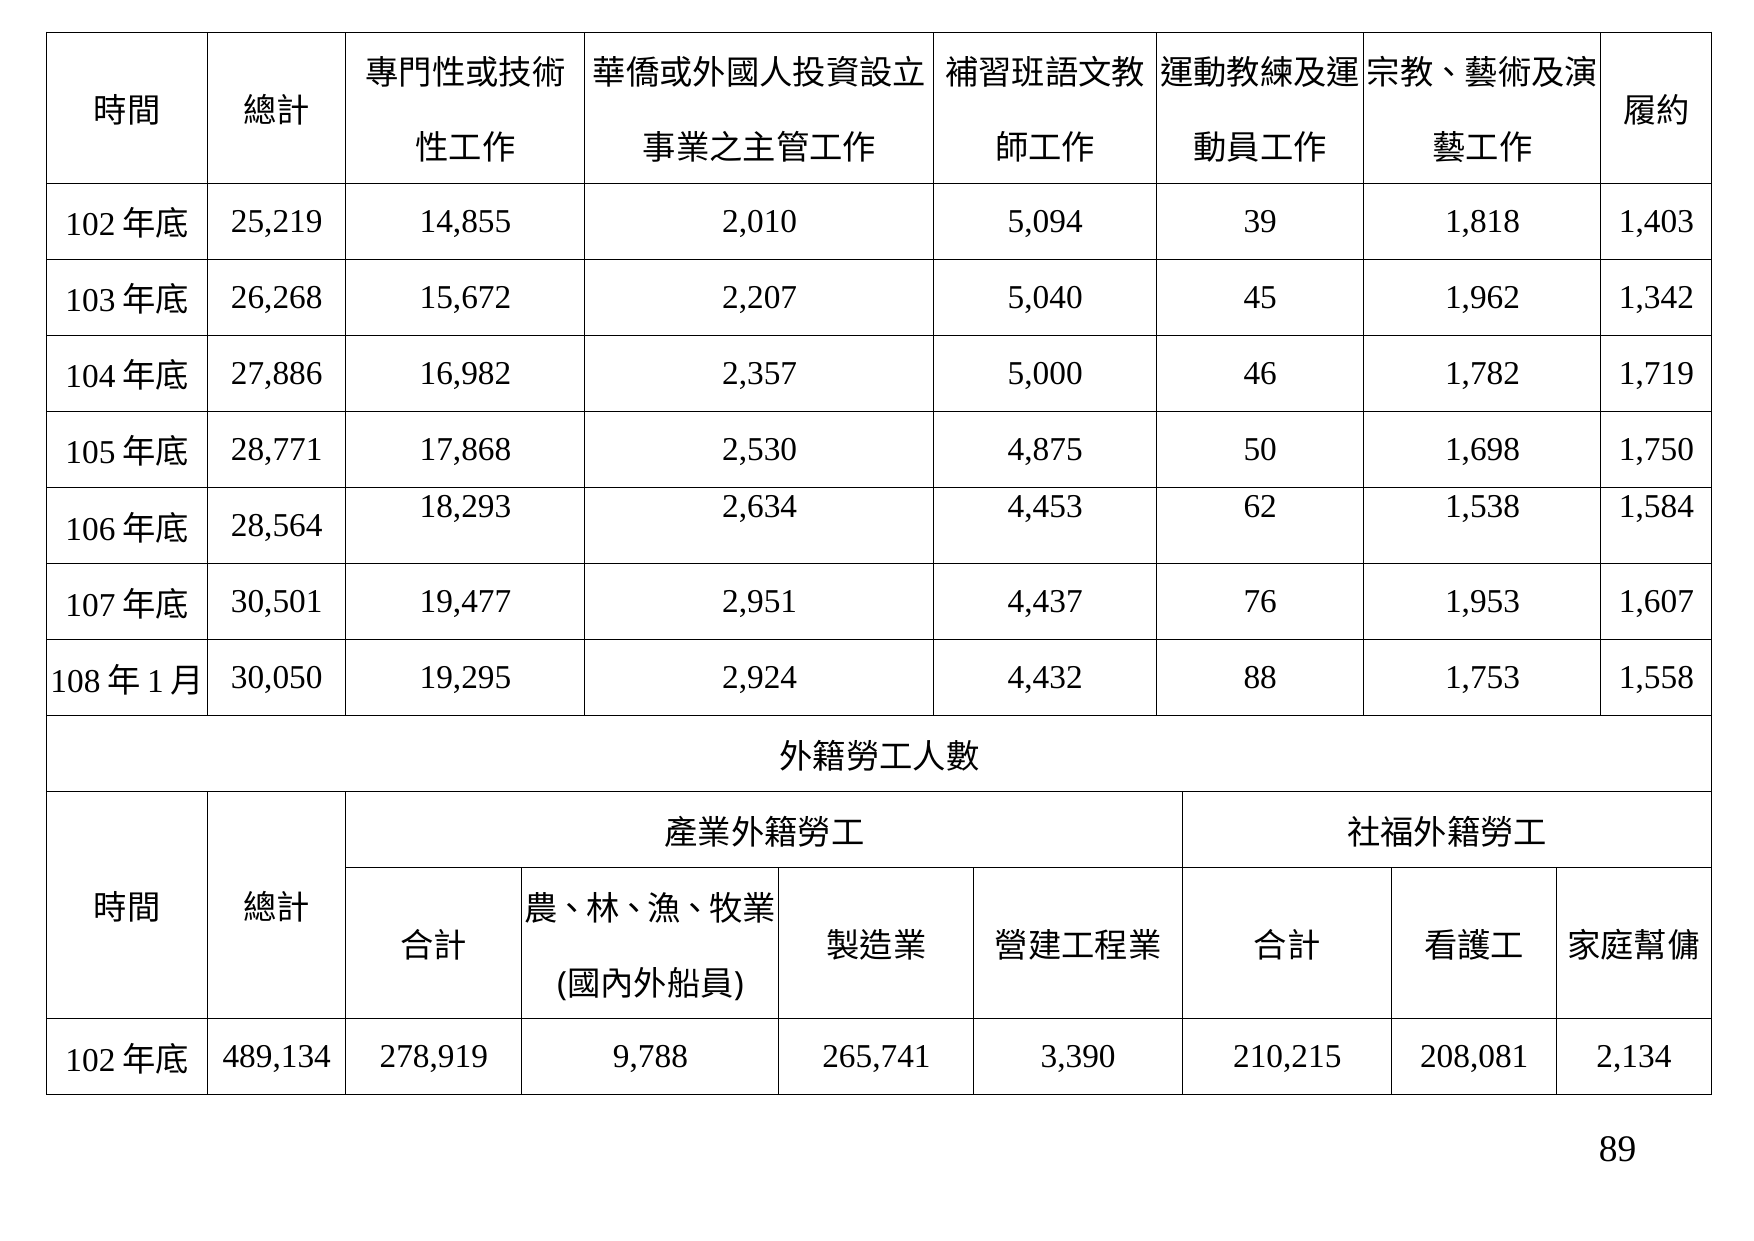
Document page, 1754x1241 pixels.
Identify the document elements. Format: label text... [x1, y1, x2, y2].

table_cell 105年底 [47, 412, 207, 487]
table_cell 4,453 [934, 488, 1156, 563]
table_cell 宗教、藝術及演藝工作 [1364, 33, 1600, 183]
table_cell 製造業 [779, 868, 973, 1018]
table_cell 16,982 [346, 336, 584, 411]
table_cell 25,219 [208, 184, 345, 259]
table_cell 5,094 [934, 184, 1156, 259]
table_cell 46 [1157, 336, 1363, 411]
table_cell 45 [1157, 260, 1363, 335]
table_cell 88 [1157, 640, 1363, 715]
table_cell 14,855 [346, 184, 584, 259]
table_cell 2,634 [585, 488, 933, 563]
table_cell 看護工 [1392, 868, 1556, 1018]
table_cell 15,672 [346, 260, 584, 335]
table_cell 108年1月 [47, 640, 207, 715]
table_cell 補習班語文教師工作 [934, 33, 1156, 183]
table_cell 5,040 [934, 260, 1156, 335]
table_cell 1,403 [1601, 184, 1711, 259]
table_cell 102年底 [47, 184, 207, 259]
table_cell 30,501 [208, 564, 345, 639]
table_cell 營建工程業 [974, 868, 1182, 1018]
table_cell 1,782 [1364, 336, 1600, 411]
table_cell 5,000 [934, 336, 1156, 411]
table_cell 1,607 [1601, 564, 1711, 639]
table_cell 1,558 [1601, 640, 1711, 715]
table_cell 合計 [1183, 868, 1391, 1018]
table_cell 1,818 [1364, 184, 1600, 259]
table_cell 農、林、漁、牧業(國內外船員) [522, 868, 778, 1018]
table_cell 28,564 [208, 488, 345, 563]
table_cell 265,741 [779, 1019, 973, 1094]
table_cell 運動教練及運動員工作 [1157, 33, 1363, 183]
table_cell 時間 [47, 792, 207, 1018]
table_cell 總計 [208, 33, 345, 183]
table_cell 103年底 [47, 260, 207, 335]
table_cell 時間 [47, 33, 207, 183]
table_cell 27,886 [208, 336, 345, 411]
table_cell 30,050 [208, 640, 345, 715]
table_cell 76 [1157, 564, 1363, 639]
table_cell 2,010 [585, 184, 933, 259]
table_cell 489,134 [208, 1019, 345, 1094]
table_cell 1,753 [1364, 640, 1600, 715]
table_cell 104年底 [47, 336, 207, 411]
table_cell 210,215 [1183, 1019, 1391, 1094]
table_cell 17,868 [346, 412, 584, 487]
table_cell 社福外籍勞工 [1183, 792, 1711, 867]
table_cell 專門性或技術性工作 [346, 33, 584, 183]
table_cell 18,293 [346, 488, 584, 563]
table_cell 50 [1157, 412, 1363, 487]
table_cell 1,750 [1601, 412, 1711, 487]
table_cell 107年底 [47, 564, 207, 639]
table_cell 產業外籍勞工 [346, 792, 1182, 867]
table_cell 華僑或外國人投資設立事業之主管工作 [585, 33, 933, 183]
table_cell 2,924 [585, 640, 933, 715]
table_cell 26,268 [208, 260, 345, 335]
table_cell 278,919 [346, 1019, 521, 1094]
table_cell 1,719 [1601, 336, 1711, 411]
table_cell 總計 [208, 792, 345, 1018]
table_cell 4,437 [934, 564, 1156, 639]
table_cell 2,134 [1557, 1019, 1711, 1094]
table_cell 9,788 [522, 1019, 778, 1094]
table_cell 28,771 [208, 412, 345, 487]
table_cell 1,538 [1364, 488, 1600, 563]
table_cell 39 [1157, 184, 1363, 259]
table_cell 1,342 [1601, 260, 1711, 335]
table_cell 102年底 [47, 1019, 207, 1094]
table_cell 19,295 [346, 640, 584, 715]
table_cell 4,432 [934, 640, 1156, 715]
table_cell 1,962 [1364, 260, 1600, 335]
table_cell 3,390 [974, 1019, 1182, 1094]
table_cell 62 [1157, 488, 1363, 563]
table_cell 2,530 [585, 412, 933, 487]
table_cell 1,953 [1364, 564, 1600, 639]
table_cell 家庭幫傭 [1557, 868, 1711, 1018]
table_cell 合計 [346, 868, 521, 1018]
table_cell 208,081 [1392, 1019, 1556, 1094]
table_cell 1,698 [1364, 412, 1600, 487]
table_cell 4,875 [934, 412, 1156, 487]
table_cell 1,584 [1601, 488, 1711, 563]
table_cell 2,207 [585, 260, 933, 335]
table_cell 履約 [1601, 33, 1711, 183]
table_cell 2,951 [585, 564, 933, 639]
table_cell 2,357 [585, 336, 933, 411]
table_cell 106年底 [47, 488, 207, 563]
table_cell 19,477 [346, 564, 584, 639]
table_cell 外籍勞工人數 [47, 716, 1711, 791]
